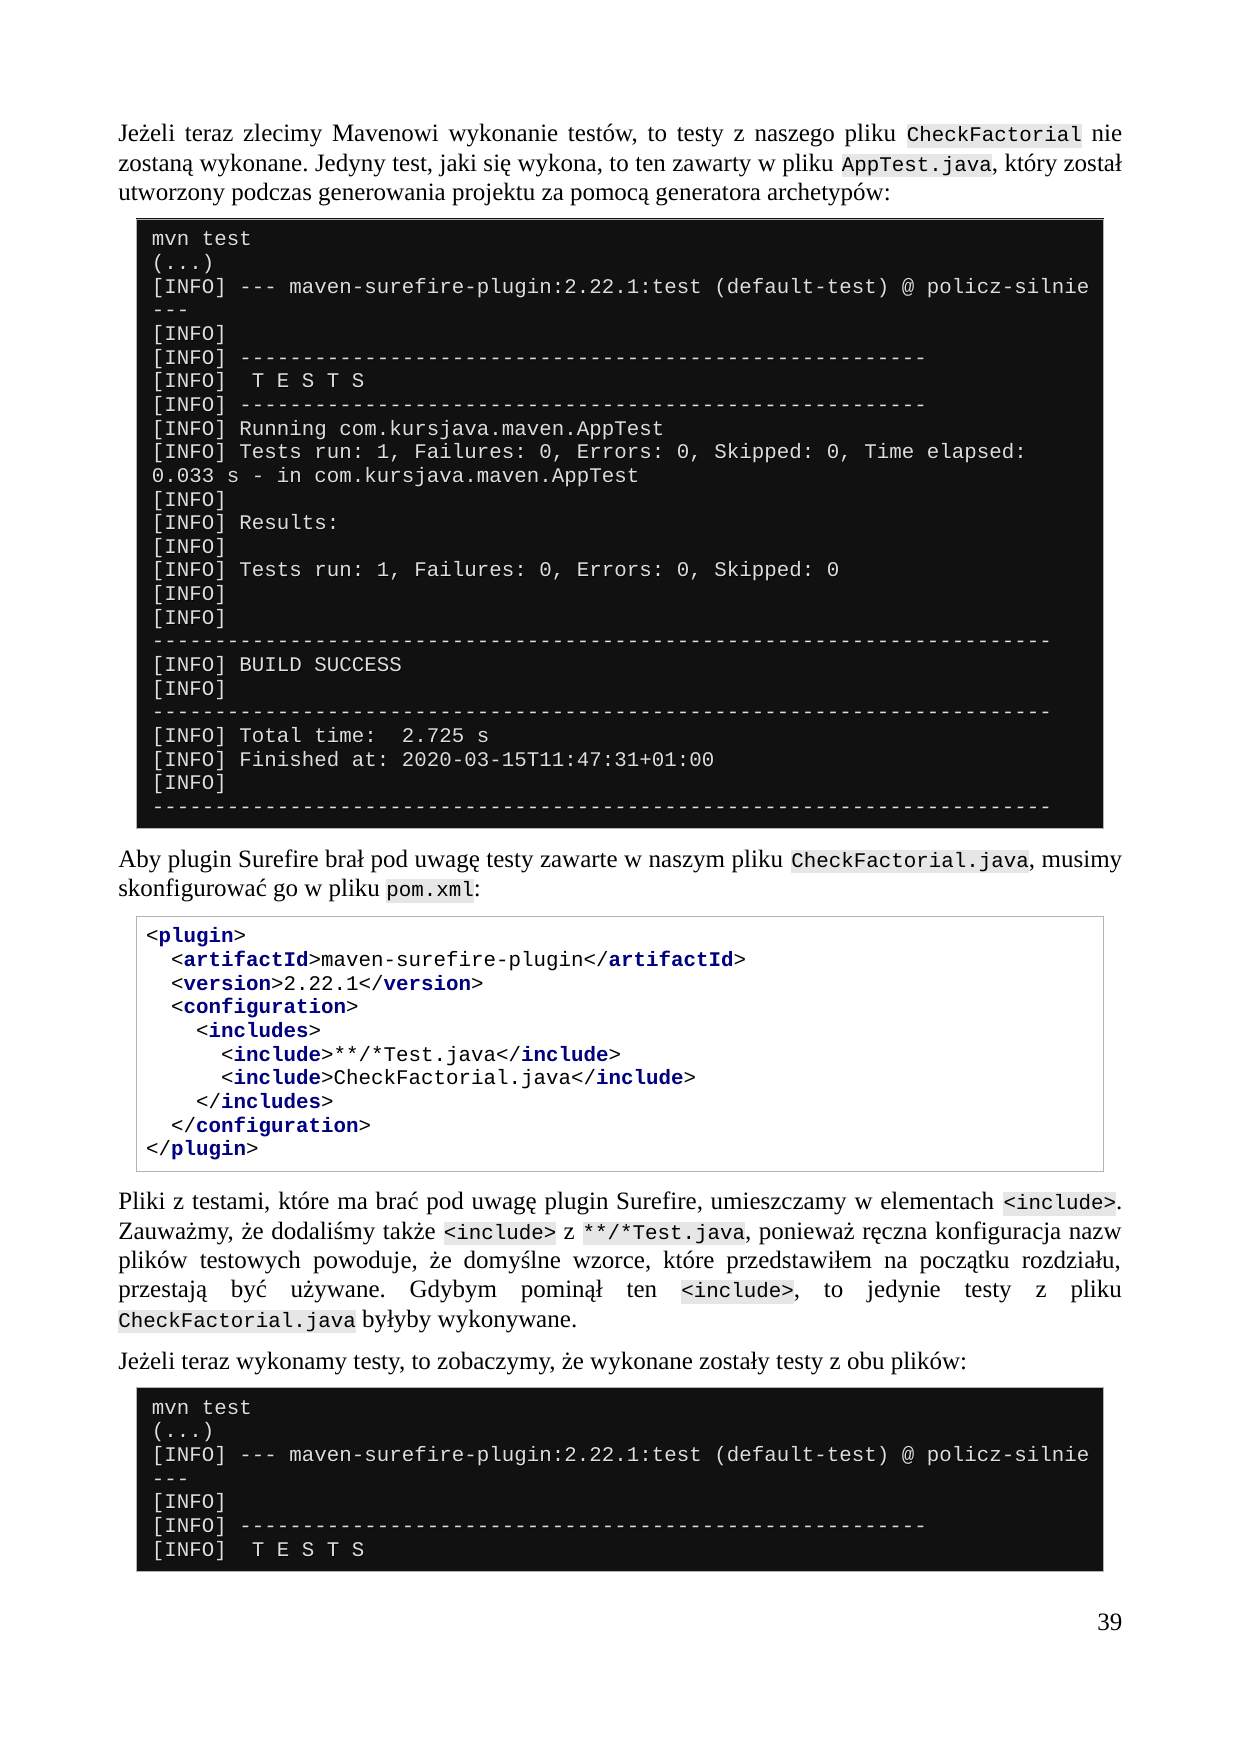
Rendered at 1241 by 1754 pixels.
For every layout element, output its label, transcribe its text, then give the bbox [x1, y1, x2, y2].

text [INFO] Running com.kursjava.maven.AppTest [137, 408, 1103, 431]
text [INFO] BUILD SUCCESS [137, 644, 1103, 668]
text (...) [137, 242, 1103, 266]
text Jeżeli teraz zlecimy Mavenowi wykonanie testów, to testy z naszego pliku CheckFactorial nie zostaną wykonane. Jedyny test, jaki się wykona, to ten zawarty w pliku AppTest.java, który został utworzony podczas generowania projektu za pomocą generatora archetypów: [118, 118, 1122, 206]
text [INFO] [137, 526, 1103, 549]
text [INFO] [137, 573, 1103, 597]
text [INFO] ------------------------------------------------------- [137, 1505, 1103, 1529]
text [INFO] ------------------------------------------------------------------------ [137, 762, 1103, 828]
text </includes> [137, 1081, 1103, 1105]
text <include>CheckFactorial.java</include> [137, 1057, 1103, 1081]
text <include>**/*Test.java</include> [137, 1034, 1103, 1057]
text <plugin> [137, 917, 1103, 939]
text [INFO] ------------------------------------------------------------------------ [137, 668, 1103, 715]
text [INFO] T E S T S [137, 360, 1103, 384]
text [INFO] Total time: 2.725 s [137, 715, 1103, 739]
text <includes> [137, 1010, 1103, 1034]
text mvn test [137, 220, 1103, 242]
text <version>2.22.1</version> [137, 963, 1103, 986]
text [INFO] Tests run: 1, Failures: 0, Errors: 0, Skipped: 0 [137, 549, 1103, 573]
text [INFO] [137, 1482, 1103, 1505]
text </plugin> [137, 1128, 1103, 1171]
text Jeżeli teraz wykonamy testy, to zobaczymy, że wykonane zostały testy z obu plików: [118, 1346, 1122, 1374]
text [INFO] [137, 479, 1103, 502]
text <artifactId>maven-surefire-plugin</artifactId> [137, 939, 1103, 963]
text <configuration> [137, 986, 1103, 1010]
text Aby plugin Surefire brał pod uwagę testy zawarte w naszym pliku CheckFactorial.java, musimy skonfigurować go w pliku pom.xml: [118, 844, 1122, 903]
text [INFO] --- maven-surefire-plugin:2.22.1:test (default-test) @ policz-silnie --- [137, 1434, 1103, 1482]
text [INFO] Results: [137, 502, 1103, 526]
text [INFO] ------------------------------------------------------------------------ [137, 597, 1103, 644]
text [INFO] --- maven-surefire-plugin:2.22.1:test (default-test) @ policz-silnie --- [137, 266, 1103, 313]
text [INFO] [137, 313, 1103, 337]
text </configuration> [137, 1105, 1103, 1128]
text [INFO] ------------------------------------------------------- [137, 337, 1103, 360]
text (...) [137, 1411, 1103, 1434]
text mvn test [137, 1388, 1103, 1411]
text [INFO] Finished at: 2020-03-15T11:47:31+01:00 [137, 739, 1103, 762]
text [INFO] ------------------------------------------------------- [137, 384, 1103, 408]
text [INFO] Tests run: 1, Failures: 0, Errors: 0, Skipped: 0, Time elapsed: 0.033 s - in com.kursjava.maven.AppTest [137, 431, 1103, 479]
text Pliki z testami, które ma brać pod uwagę plugin Surefire, umieszczamy w elementach <include>. Zauważmy, że dodaliśmy także <include> z **/*Test.java, ponieważ ręczna konfiguracja nazw plików testowych powoduje, że domyślne wzorce, które przedstawiłem na początku rozdziału, przestają być używane. Gdybym pominął ten <include>, to jedynie testy z pliku CheckFactorial.java byłyby wykonywane. [118, 1186, 1122, 1333]
text [INFO] T E S T S [137, 1529, 1103, 1571]
